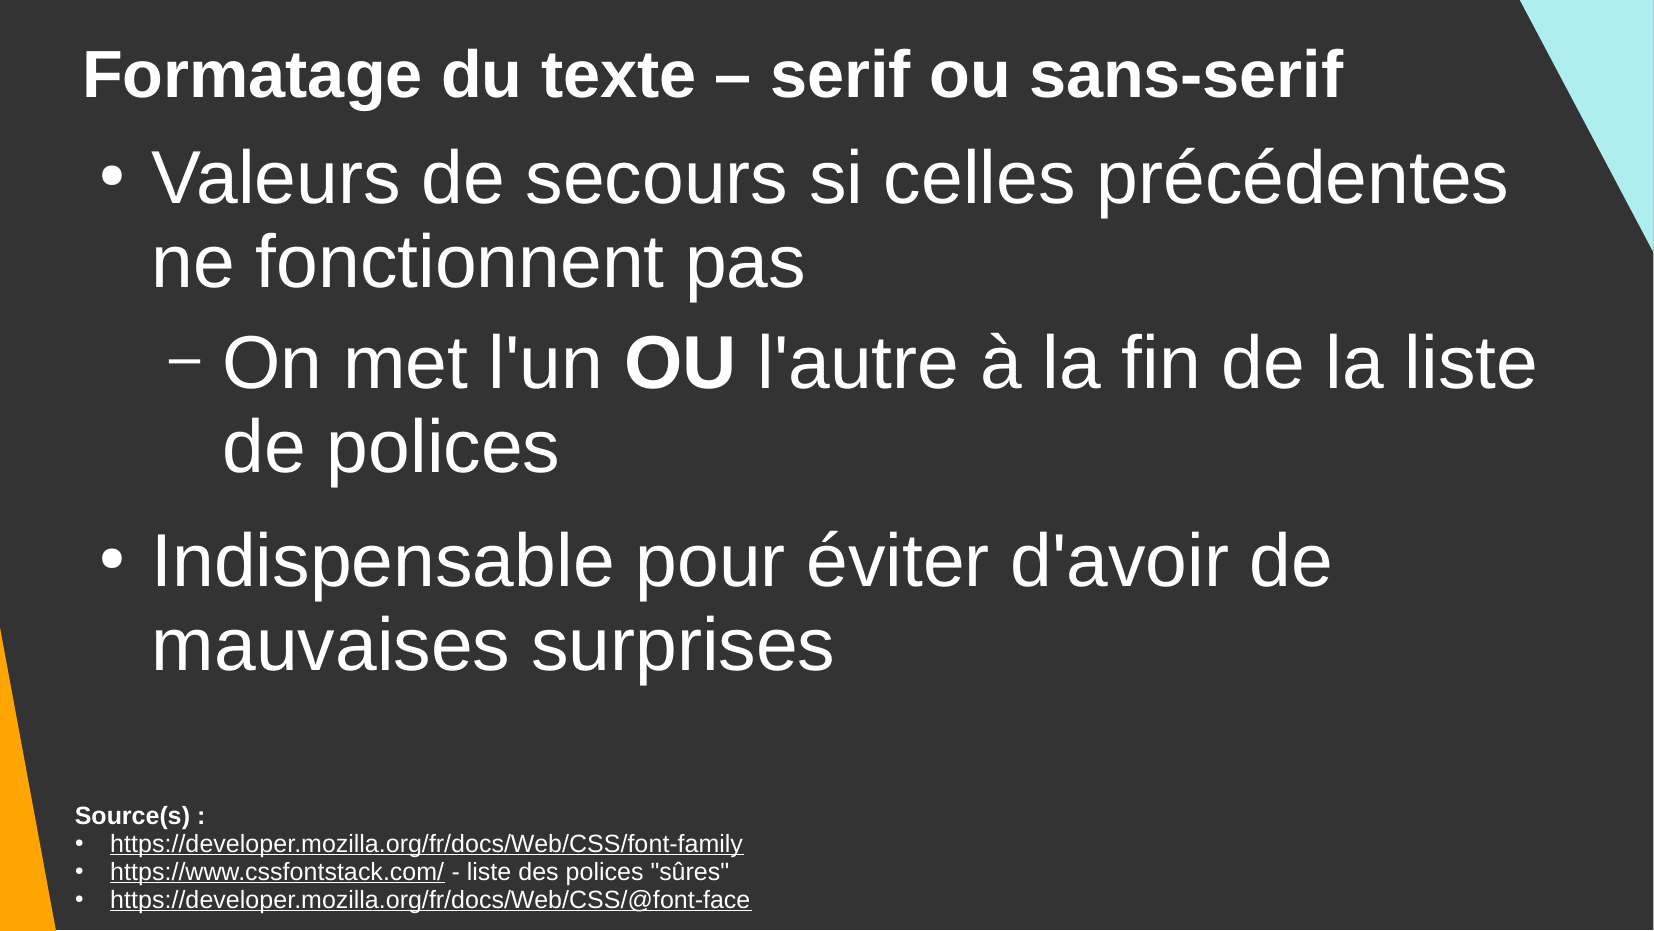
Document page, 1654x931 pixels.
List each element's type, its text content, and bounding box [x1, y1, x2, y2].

title Formatage du texte – serif ou sans-serif [82, 37, 1571, 114]
text_box [0, 627, 57, 931]
text_box [1519, 0, 1654, 254]
text_box Source(s) : https://developer.mozilla.org/fr/docs/Web/CSS/font-family https://www.cssfontstack.com/ - liste des polices "sûres" https://developer.mozilla.org/fr/docs/Web/CSS/@font-face [60, 794, 1546, 931]
list Valeurs de secours si celles précédentes ne fonctionnent pas On met l'un OU l'autre à la fin de la liste de polices Indispensable pour éviter d'avoir de mauvaises surprises [80, 135, 1605, 753]
